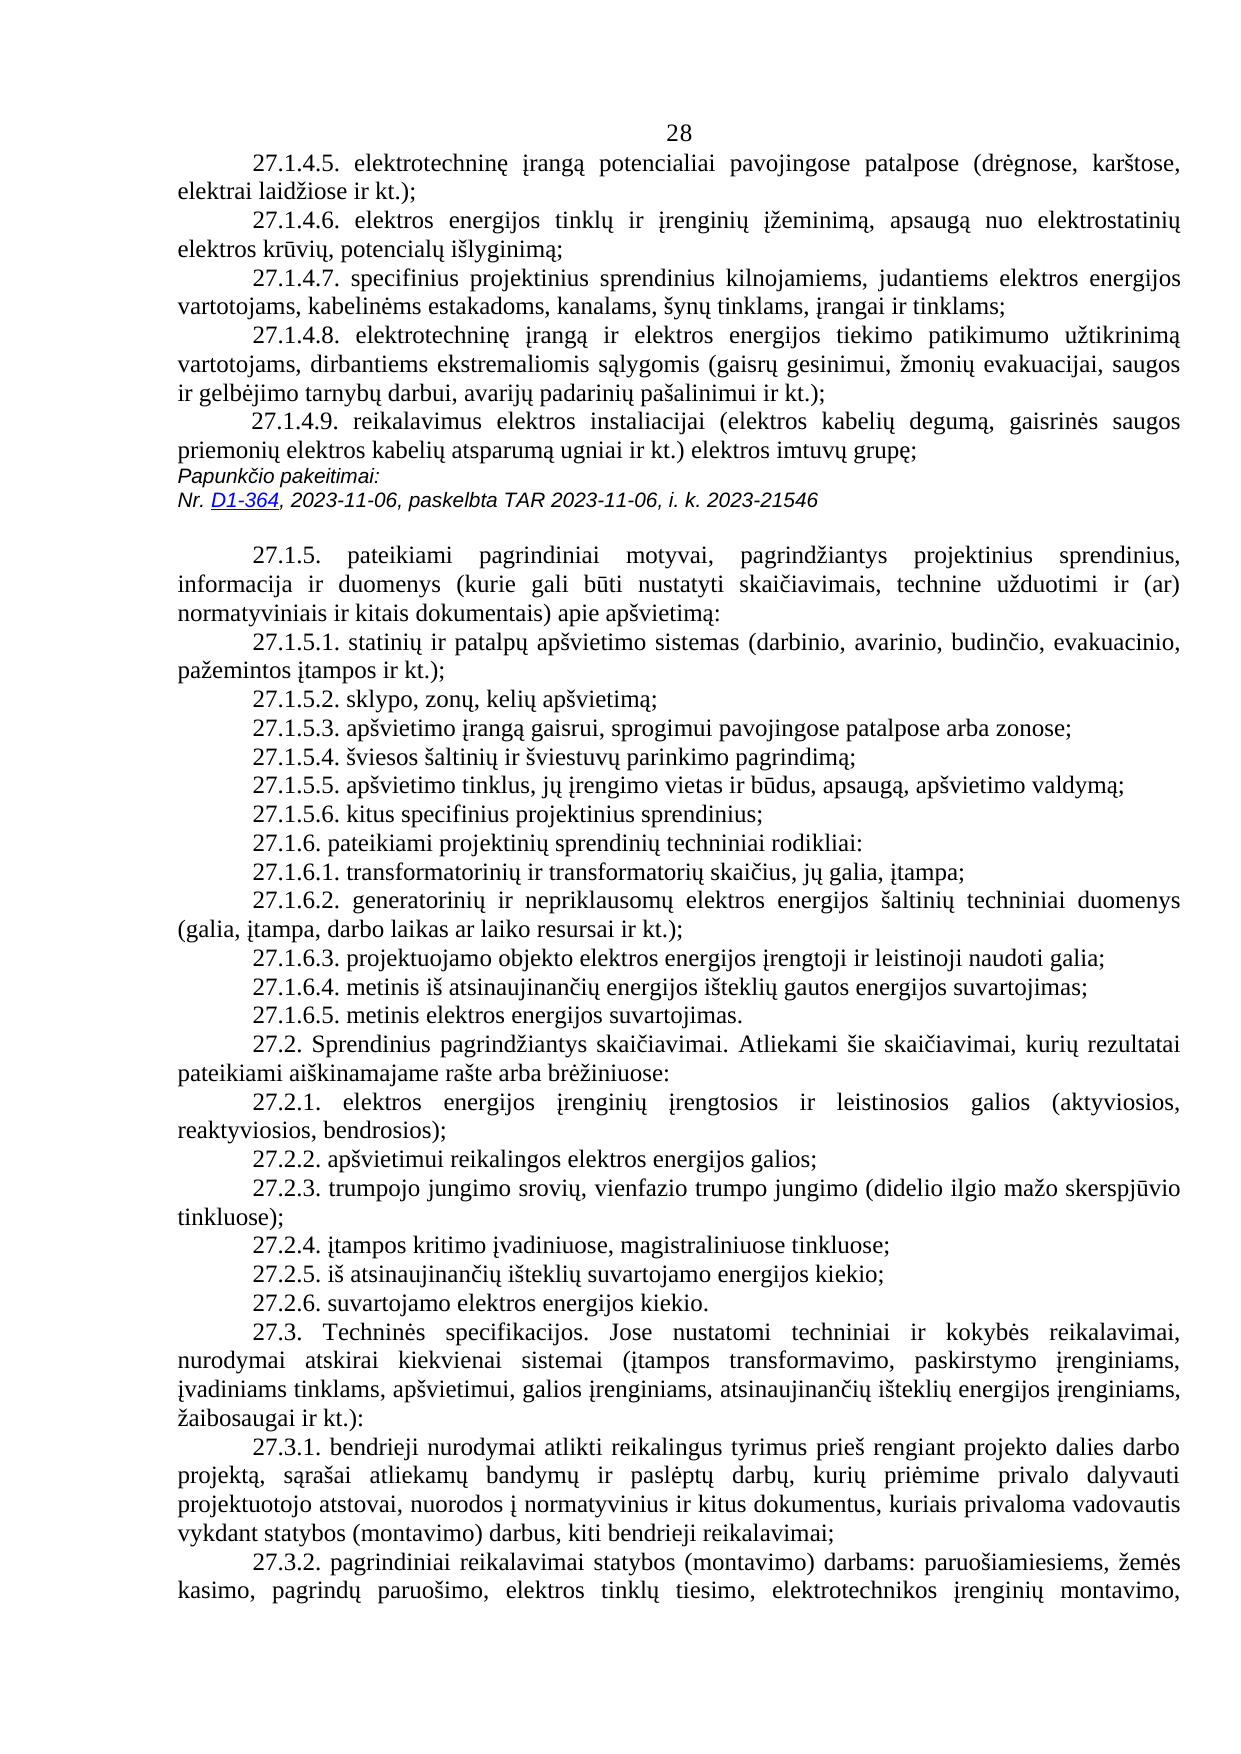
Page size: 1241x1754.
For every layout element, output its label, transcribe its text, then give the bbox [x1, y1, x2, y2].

text 27.1.4.5. elektrotechninę įrangą potencialiai pavojingose patalpose (drėgnose, karštose, elektrai laidžiose ir kt.); [177, 148, 1181, 205]
text 27.3.1. bendrieji nurodymai atlikti reikalingus tyrimus prieš rengiant projekto dalies darbo projektą, sąrašai atliekamų bandymų ir paslėptų darbų, kurių priėmime privalo dalyvauti projektuotojo atstovai, nuorodos į normatyvinius ir kitus dokumentus, kuriais privaloma vadovautis vykdant statybos (montavimo) darbus, kiti bendrieji reikalavimai; [177, 1432, 1181, 1547]
text 27.1.6. pateikiami projektinių sprendinių techniniai rodikliai: [177, 828, 1181, 857]
text 27.1.4.7. specifinius projektinius sprendinius kilnojamiems, judantiems elektros energijos vartotojams, kabelinėms estakadoms, kanalams, šynų tinklams, įrangai ir tinklams; [177, 263, 1181, 320]
text 27.3.2. pagrindiniai reikalavimai statybos (montavimo) darbams: paruošiamiesiems, žemės kasimo, pagrindų paruošimo, elektros tinklų tiesimo, elektrotechnikos įrenginių montavimo, [177, 1547, 1181, 1604]
text 27.1.5.1. statinių ir patalpų apšvietimo sistemas (darbinio, avarinio, budinčio, evakuacinio, pažemintos įtampos ir kt.); [177, 627, 1181, 684]
text 27.1.5.4. šviesos šaltinių ir šviestuvų parinkimo pagrindimą; [177, 742, 1181, 771]
text 27.2.2. apšvietimui reikalingos elektros energijos galios; [177, 1144, 1181, 1173]
text Papunkčio pakeitimai: [177, 464, 1181, 488]
text 27.2.1. elektros energijos įrenginių įrengtosios ir leistinosios galios (aktyviosios, reaktyviosios, bendrosios); [177, 1087, 1181, 1144]
text 27.1.5. pateikiami pagrindiniai motyvai, pagrindžiantys projektinius sprendinius, informacija ir duomenys (kurie gali būti nustatyti skaičiavimais, technine užduotimi ir (ar) normatyviniais ir kitais dokumentais) apie apšvietimą: [177, 541, 1181, 627]
text 27.1.4.6. elektros energijos tinklų ir įrenginių įžeminimą, apsaugą nuo elektrostatinių elektros krūvių, potencialų išlyginimą; [177, 205, 1181, 263]
text 27.2. Sprendinius pagrindžiantys skaičiavimai. Atliekami šie skaičiavimai, kurių rezultatai pateikiami aiškinamajame rašte arba brėžiniuose: [177, 1029, 1181, 1087]
text 27.2.3. trumpojo jungimo srovių, vienfazio trumpo jungimo (didelio ilgio mažo skerspjūvio tinkluose); [177, 1173, 1181, 1231]
text 27.1.5.5. apšvietimo tinklus, jų įrengimo vietas ir būdus, apsaugą, apšvietimo valdymą; [177, 771, 1181, 799]
text Nr. D1-364, 2023-11-06, paskelbta TAR 2023-11-06, i. k. 2023-21546 [177, 488, 1181, 512]
text 27.1.6.2. generatorinių ir nepriklausomų elektros energijos šaltinių techniniai duomenys (galia, įtampa, darbo laikas ar laiko resursai ir kt.); [177, 886, 1181, 943]
text 27.1.6.5. metinis elektros energijos suvartojimas. [177, 1001, 1181, 1029]
text 27.1.4.8. elektrotechninę įrangą ir elektros energijos tiekimo patikimumo užtikrinimą vartotojams, dirbantiems ekstremaliomis sąlygomis (gaisrų gesinimui, žmonių evakuacijai, saugos ir gelbėjimo tarnybų darbui, avarijų padarinių pašalinimui ir kt.); [177, 320, 1181, 406]
text 27.1.4.9. reikalavimus elektros instaliacijai (elektros kabelių degumą, gaisrinės saugos priemonių elektros kabelių atsparumą ugniai ir kt.) elektros imtuvų grupę; [177, 406, 1181, 464]
text 27.1.5.6. kitus specifinius projektinius sprendinius; [177, 799, 1181, 828]
text 27.1.6.1. transformatorinių ir transformatorių skaičius, jų galia, įtampa; [177, 857, 1181, 886]
text 27.1.5.3. apšvietimo įrangą gaisrui, sprogimui pavojingose patalpose arba zonose; [177, 713, 1181, 742]
text 27.2.4. įtampos kritimo įvadiniuose, magistraliniuose tinkluose; [177, 1231, 1181, 1259]
text 27.2.6. suvartojamo elektros energijos kiekio. [177, 1288, 1181, 1317]
text 27.1.6.3. projektuojamo objekto elektros energijos įrengtoji ir leistinoji naudoti galia; [177, 943, 1181, 972]
text 27.1.6.4. metinis iš atsinaujinančių energijos išteklių gautos energijos suvartojimas; [177, 972, 1181, 1001]
text 27.3. Techninės specifikacijos. Jose nustatomi techniniai ir kokybės reikalavimai, nurodymai atskirai kiekvienai sistemai (įtampos transformavimo, paskirstymo įrenginiams, įvadiniams tinklams, apšvietimui, galios įrenginiams, atsinaujinančių išteklių energijos įrenginiams, žaibosaugai ir kt.): [177, 1317, 1181, 1432]
text 27.1.5.2. sklypo, zonų, kelių apšvietimą; [177, 684, 1181, 713]
text 27.2.5. iš atsinaujinančių išteklių suvartojamo energijos kiekio; [177, 1259, 1181, 1288]
